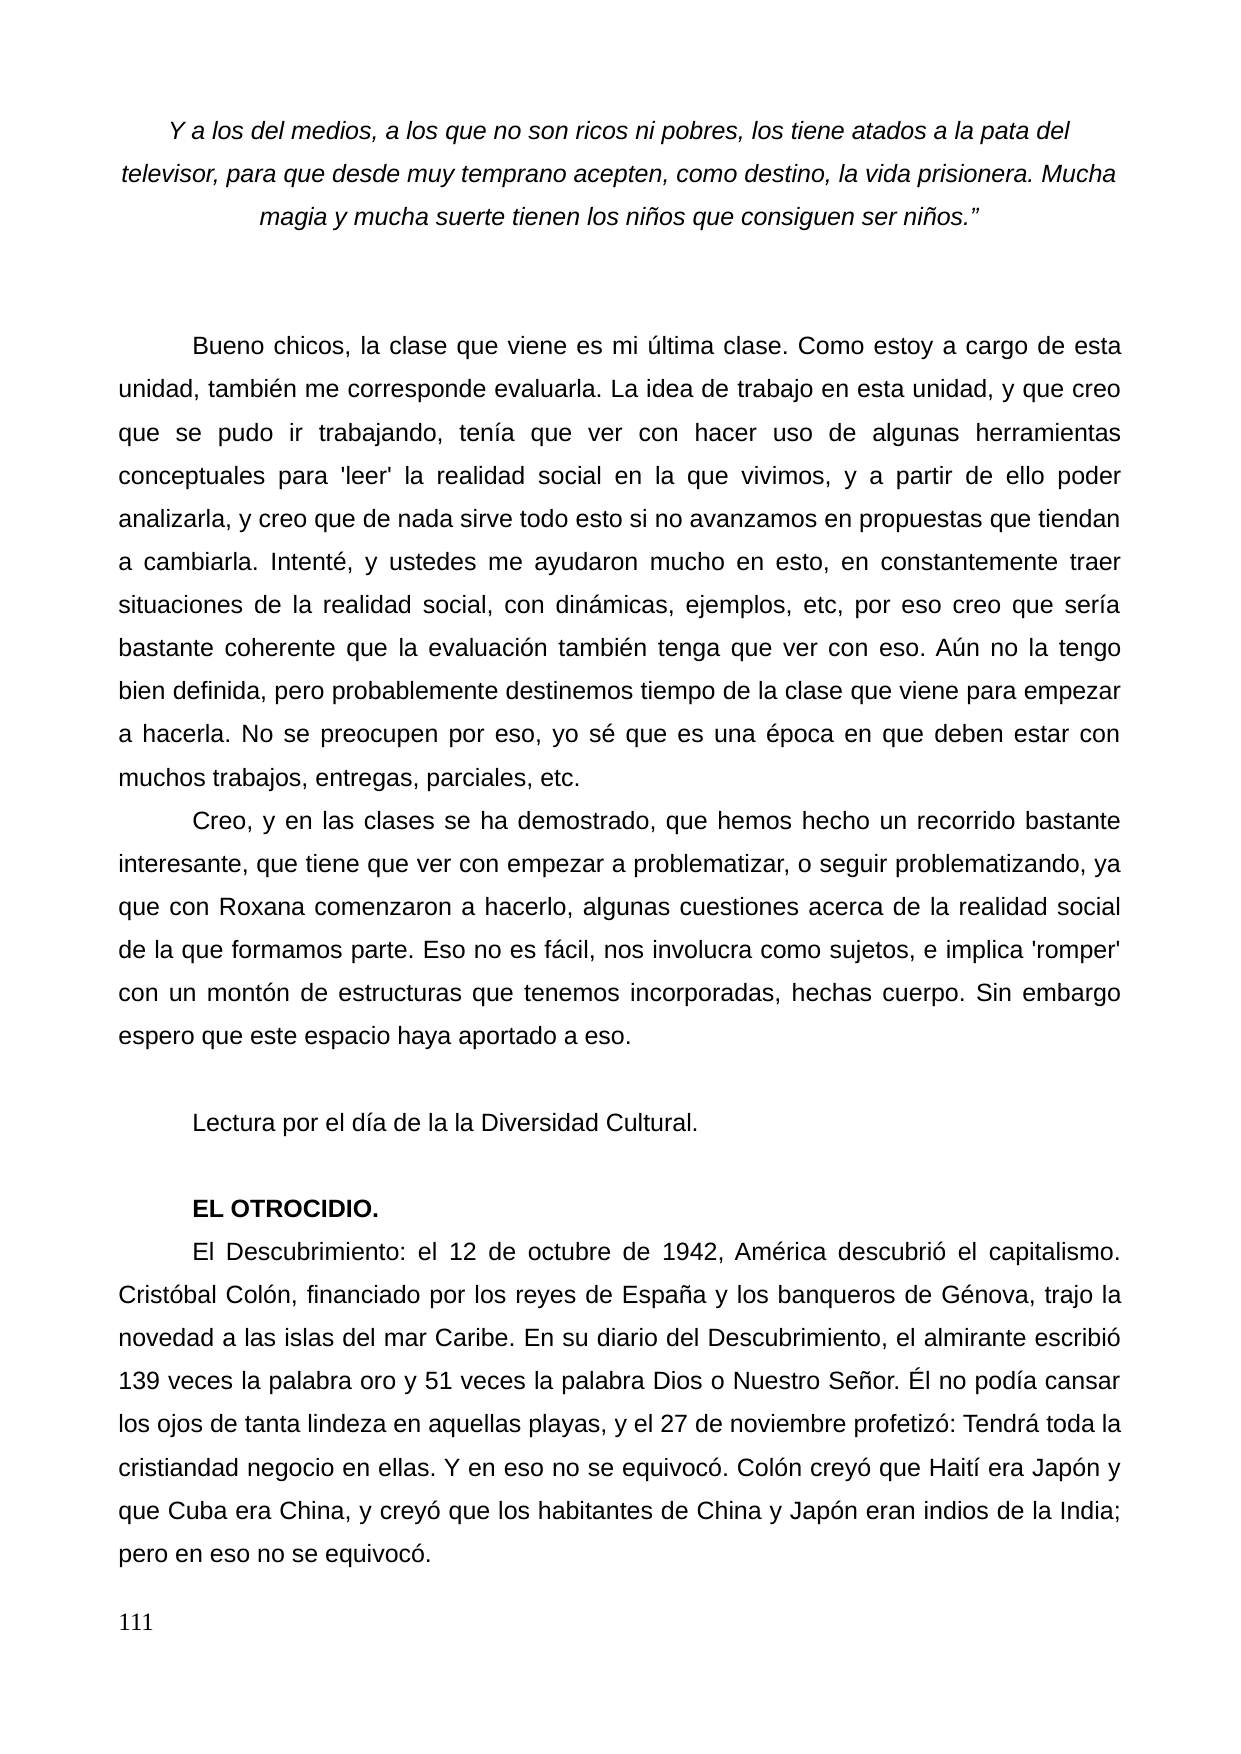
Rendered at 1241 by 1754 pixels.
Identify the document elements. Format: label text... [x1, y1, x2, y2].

text El Descubrimiento: el 12 de octubre de 1942, América descubrió el capitalismo. Cristóbal Colón, financiado por los reyes de España y los banqueros de Génova, trajo la novedad a las islas del mar Caribe. En su diario del Descubrimiento, el almirante escribió 139 veces la palabra oro y 51 veces la palabra Dios o Nuestro Señor. Él no podía cansar los ojos de tanta lindeza en aquellas playas, y el 27 de noviembre profetizó: Tendrá toda la cristiandad negocio en ellas. Y en eso no se equivocó. Colón creyó que Haití era Japón y que Cuba era China, y creyó que los habitantes de China y Japón eran indios de la India; pero en eso no se equivocó. [118, 1237, 1123, 1567]
text Bueno chicos, la clase que viene es mi última clase. Como estoy a cargo de esta unidad, también me corresponde evaluarla. La idea de trabajo en esta unidad, y que creo que se pudo ir trabajando, tenía que ver con hacer uso de algunas herramientas conceptuales para 'leer' la realidad social en la que vivimos, y a partir de ello poder analizarla, y creo que de nada sirve todo esto si no avanzamos en propuestas que tiendan a cambiarla. Intenté, y ustedes me ayudaron mucho en esto, en constantemente traer situaciones de la realidad social, con dinámicas, ejemplos, etc, por eso creo que sería bastante coherente que la evaluación también tenga que ver con eso. Aún no la tengo bien definida, pero probablemente destinemos tiempo de la clase que viene para empezar a hacerla. No se preocupen por eso, yo sé que es una época en que deben estar con muchos trabajos, entregas, parciales, etc. [118, 331, 1123, 791]
text EL OTROCIDIO. [118, 1194, 1123, 1222]
text Y a los del medios, a los que no son ricos ni pobres, los tiene atados a la pata del televisor, para que desde muy temprano acepten, como destino, la vida prisionera. Mucha magia y mucha suerte tienen los niños que consiguen ser niños.” [118, 116, 1123, 231]
text Lectura por el día de la la Diversidad Cultural. [118, 1107, 1123, 1136]
text Creo, y en las clases se ha demostrado, que hemos hecho un recorrido bastante interesante, que tiene que ver con empezar a problematizar, o seguir problematizando, ya que con Roxana comenzaron a hacerlo, algunas cuestiones acerca de la realidad social de la que formamos parte. Eso no es fácil, nos involucra como sujetos, e implica 'romper' con un montón de estructuras que tenemos incorporadas, hechas cuerpo. Sin embargo espero que este espacio haya aportado a eso. [118, 806, 1123, 1050]
